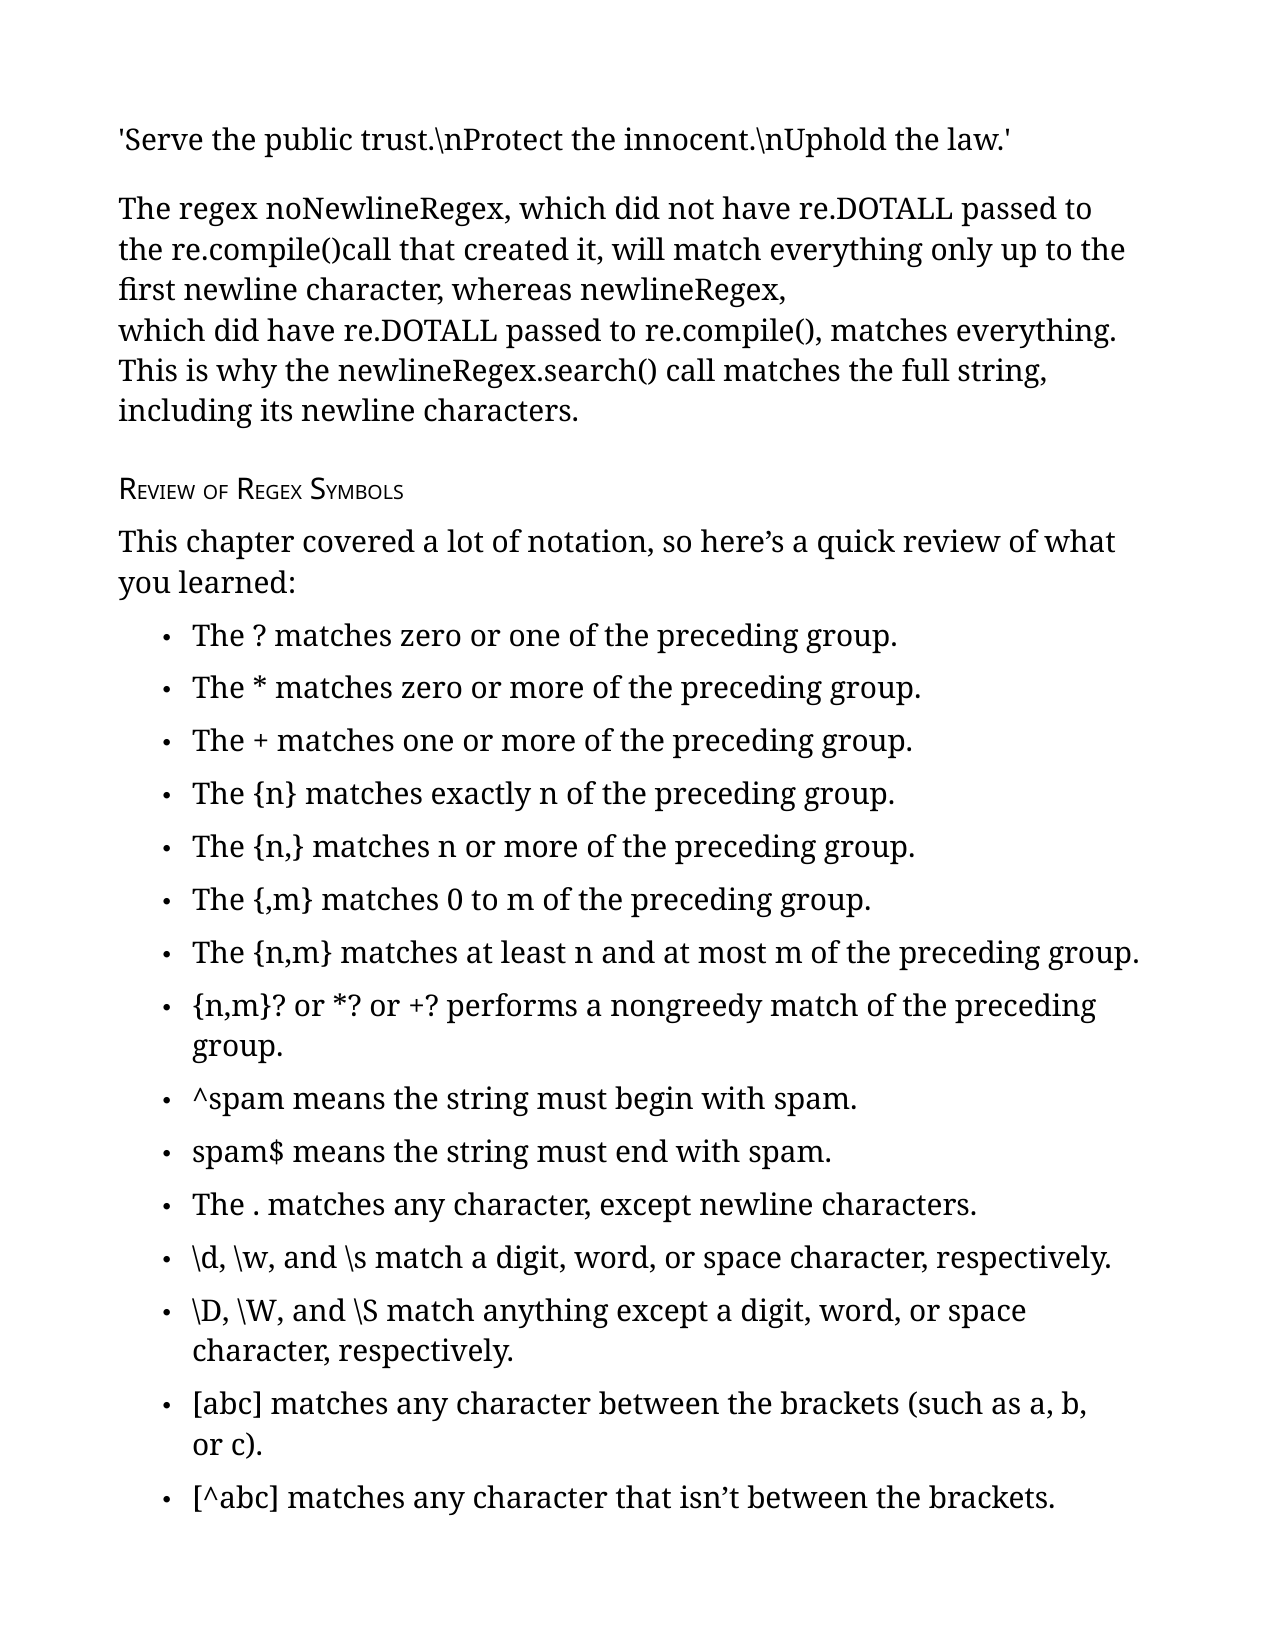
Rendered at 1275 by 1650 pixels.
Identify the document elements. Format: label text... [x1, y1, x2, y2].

list \d, \w, and \s match a digit, word, or space character, respectively. [162, 1237, 1157, 1277]
list The * matches zero or more of the preceding group. [162, 667, 1157, 708]
list The . matches any character, except newline characters. [162, 1184, 1157, 1224]
list \D, \W, and \S match anything except a digit, word, or space character, respectively. [162, 1290, 1157, 1371]
list [abc] matches any character between the brackets (such as a, b, or c). [162, 1383, 1157, 1464]
list spam$ means the string must end with spam. [162, 1131, 1157, 1171]
list The ? matches zero or one of the preceding group. [162, 614, 1157, 655]
list The + matches one or more of the preceding group. [162, 720, 1157, 761]
list The {n} matches exactly n of the preceding group. [162, 773, 1157, 813]
list ^spam means the string must begin with spam. [162, 1078, 1157, 1118]
text The regex noNewlineRegex, which did not have re.DOTALL passed to the re.compile()call that created it, will match everything only up to the first newline character, whereas newlineRegex, which did have re.DOTALL passed to re.compile(), matches everything. This is why the newlineRegex.search() call matches the full string, including its newline characters. [118, 188, 1157, 431]
list [^abc] matches any character that isn’t between the brackets. [162, 1476, 1157, 1517]
list The {,m} matches 0 to m of the preceding group. [162, 879, 1157, 919]
text 'Serve the public trust.\nProtect the innocent.\nUphold the law.' [118, 118, 1157, 158]
subtitle Review of Regex Symbols [118, 468, 1157, 508]
list The {n,m} matches at least n and at most m of the preceding group. [162, 932, 1157, 972]
list The {n,} matches n or more of the preceding group. [162, 826, 1157, 866]
text This chapter covered a lot of notation, so here’s a quick review of what you learned: [118, 521, 1157, 602]
list {n,m}? or *? or +? performs a nongreedy match of the preceding group. [162, 985, 1157, 1066]
